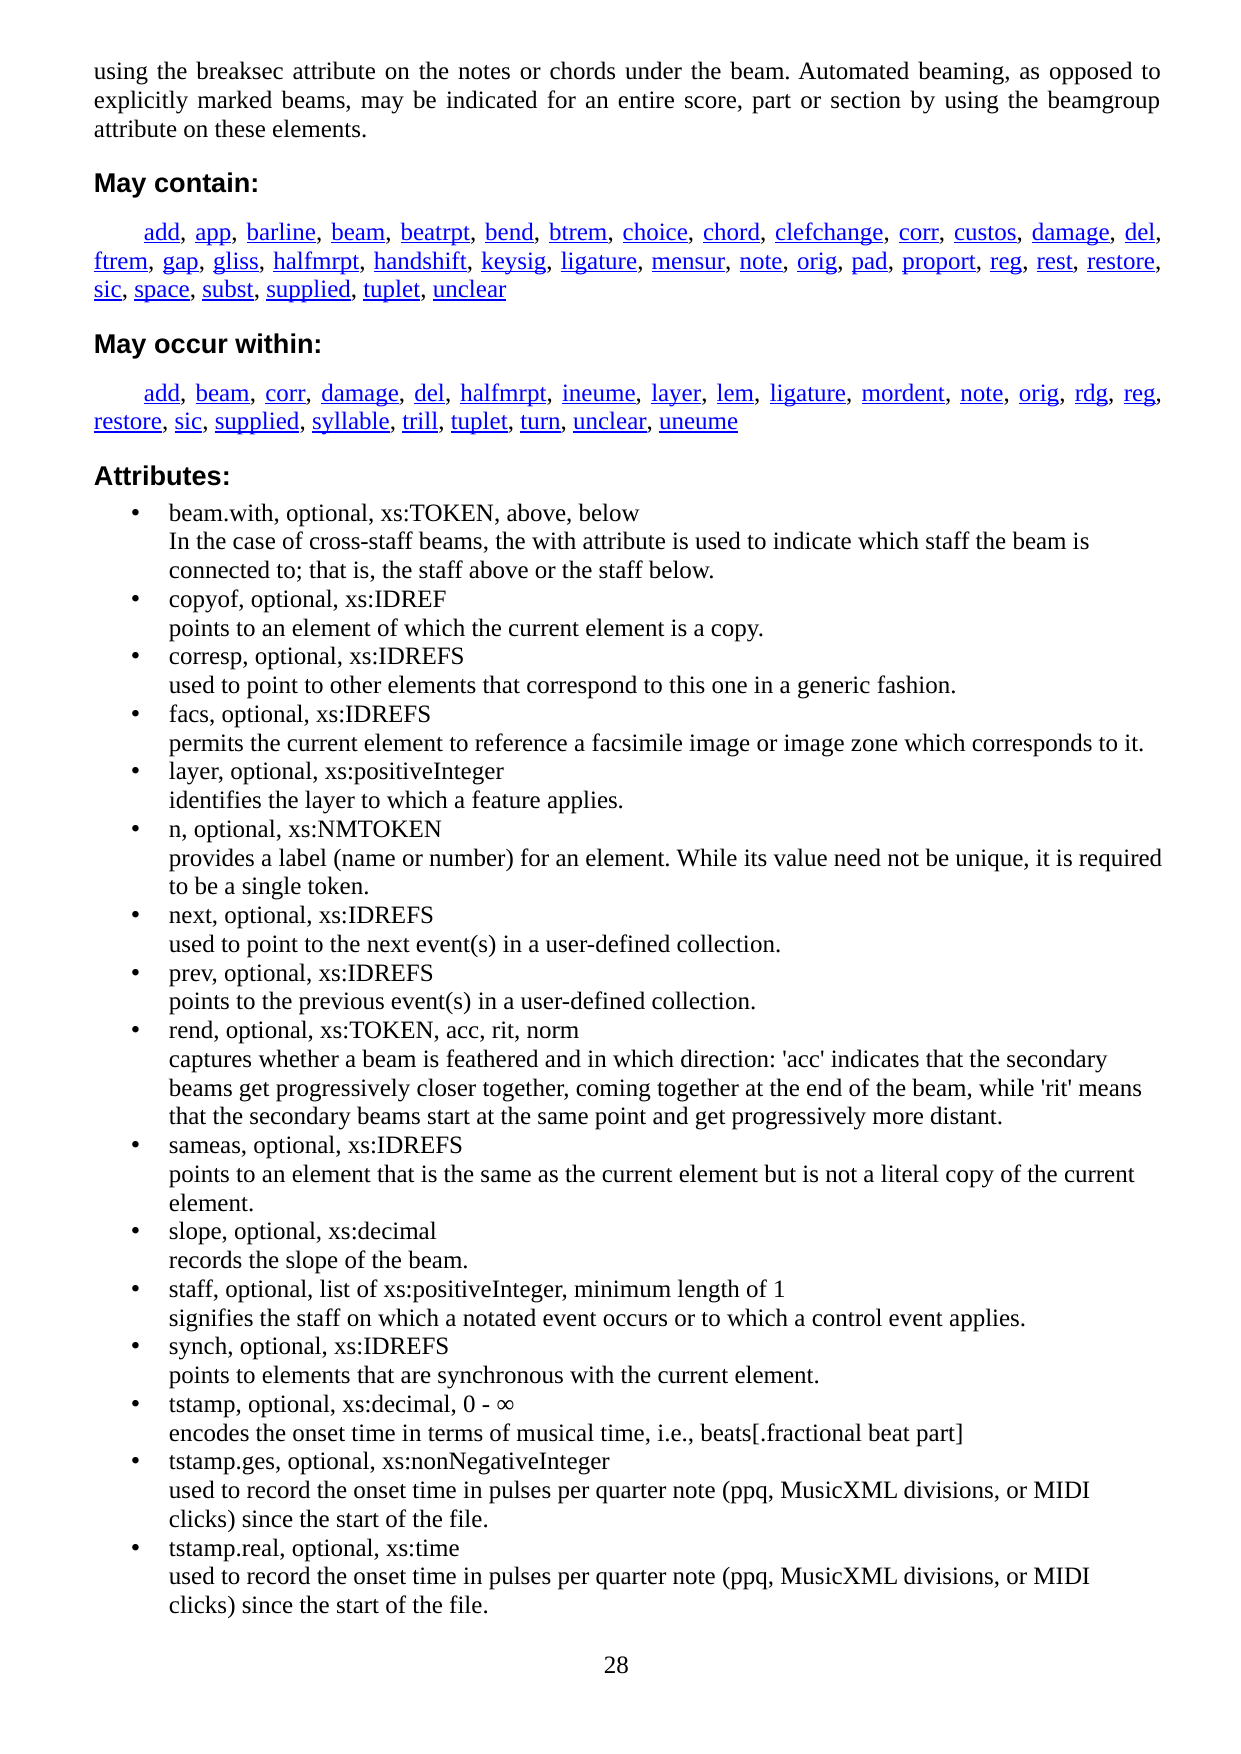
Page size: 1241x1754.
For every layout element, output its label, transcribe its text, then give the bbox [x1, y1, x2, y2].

list tstamp.real, optional, xs:time used to record the onset time in pulses per quarter note (ppq, MusicXML divisions, or MIDI clicks) since the start of the file. [131, 1533, 1162, 1619]
text add, beam, corr, damage, del, halfmrpt, ineume, layer, lem, ligature, mordent, note, orig, rdg, reg, restore, sic, supplied, syllable, trill, tuplet, turn, unclear, uneume [94, 378, 1162, 435]
subtitle Attributes: [94, 460, 1162, 491]
text add, app, barline, beam, beatrpt, bend, btrem, choice, chord, clefchange, corr, custos, damage, del, ftrem, gap, gliss, halfmrpt, handshift, keysig, ligature, mensur, note, orig, pad, proport, reg, rest, restore, sic, space, subst, supplied, tuplet, unclear [94, 217, 1162, 303]
subtitle May occur within: [94, 328, 1162, 359]
list next, optional, xs:IDREFS used to point to the next event(s) in a user-defined collection. [131, 900, 1162, 958]
list layer, optional, xs:positiveInteger identifies the layer to which a feature applies. [131, 756, 1162, 814]
list staff, optional, list of xs:positiveInteger, minimum length of 1 signifies the staff on which a notated event occurs or to which a control event applies. [131, 1274, 1162, 1331]
list corresp, optional, xs:IDREFS used to point to other elements that correspond to this one in a generic fashion. [131, 641, 1162, 699]
list sameas, optional, xs:IDREFS points to an element that is the same as the current element but is not a literal copy of the current element. [131, 1130, 1162, 1216]
text using the breaksec attribute on the notes or chords under the beam. Automated beaming, as opposed to explicitly marked beams, may be indicated for an entire score, part or section by using the beamgroup attribute on these elements. [94, 56, 1162, 142]
list facs, optional, xs:IDREFS permits the current element to reference a facsimile image or image zone which corresponds to it. [131, 699, 1162, 756]
list prev, optional, xs:IDREFS points to the previous event(s) in a user-defined collection. [131, 958, 1162, 1015]
list beam.with, optional, xs:TOKEN, above, below In the case of cross-staff beams, the with attribute is used to indicate which staff the beam is connected to; that is, the staff above or the staff below. [131, 498, 1162, 584]
list n, optional, xs:NMTOKEN provides a label (name or number) for an element. While its value need not be unique, it is required to be a single token. [131, 814, 1162, 900]
list copyof, optional, xs:IDREF points to an element of which the current element is a copy. [131, 584, 1162, 641]
subtitle May contain: [94, 167, 1162, 199]
list rend, optional, xs:TOKEN, acc, rit, norm captures whether a beam is feathered and in which direction: 'acc' indicates that the secondary beams get progressively closer together, coming together at the end of the beam, while 'rit' means that the secondary beams start at the same point and get progressively more distant. [131, 1015, 1162, 1130]
list tstamp.ges, optional, xs:nonNegativeInteger used to record the onset time in pulses per quarter note (ppq, MusicXML divisions, or MIDI clicks) since the start of the file. [131, 1446, 1162, 1533]
list synch, optional, xs:IDREFS points to elements that are synchronous with the current element. [131, 1331, 1162, 1389]
list tstamp, optional, xs:decimal, 0 - ∞ encodes the onset time in terms of musical time, i.e., beats[.fractional beat part] [131, 1389, 1162, 1446]
list slope, optional, xs:decimal records the slope of the beam. [131, 1216, 1162, 1274]
